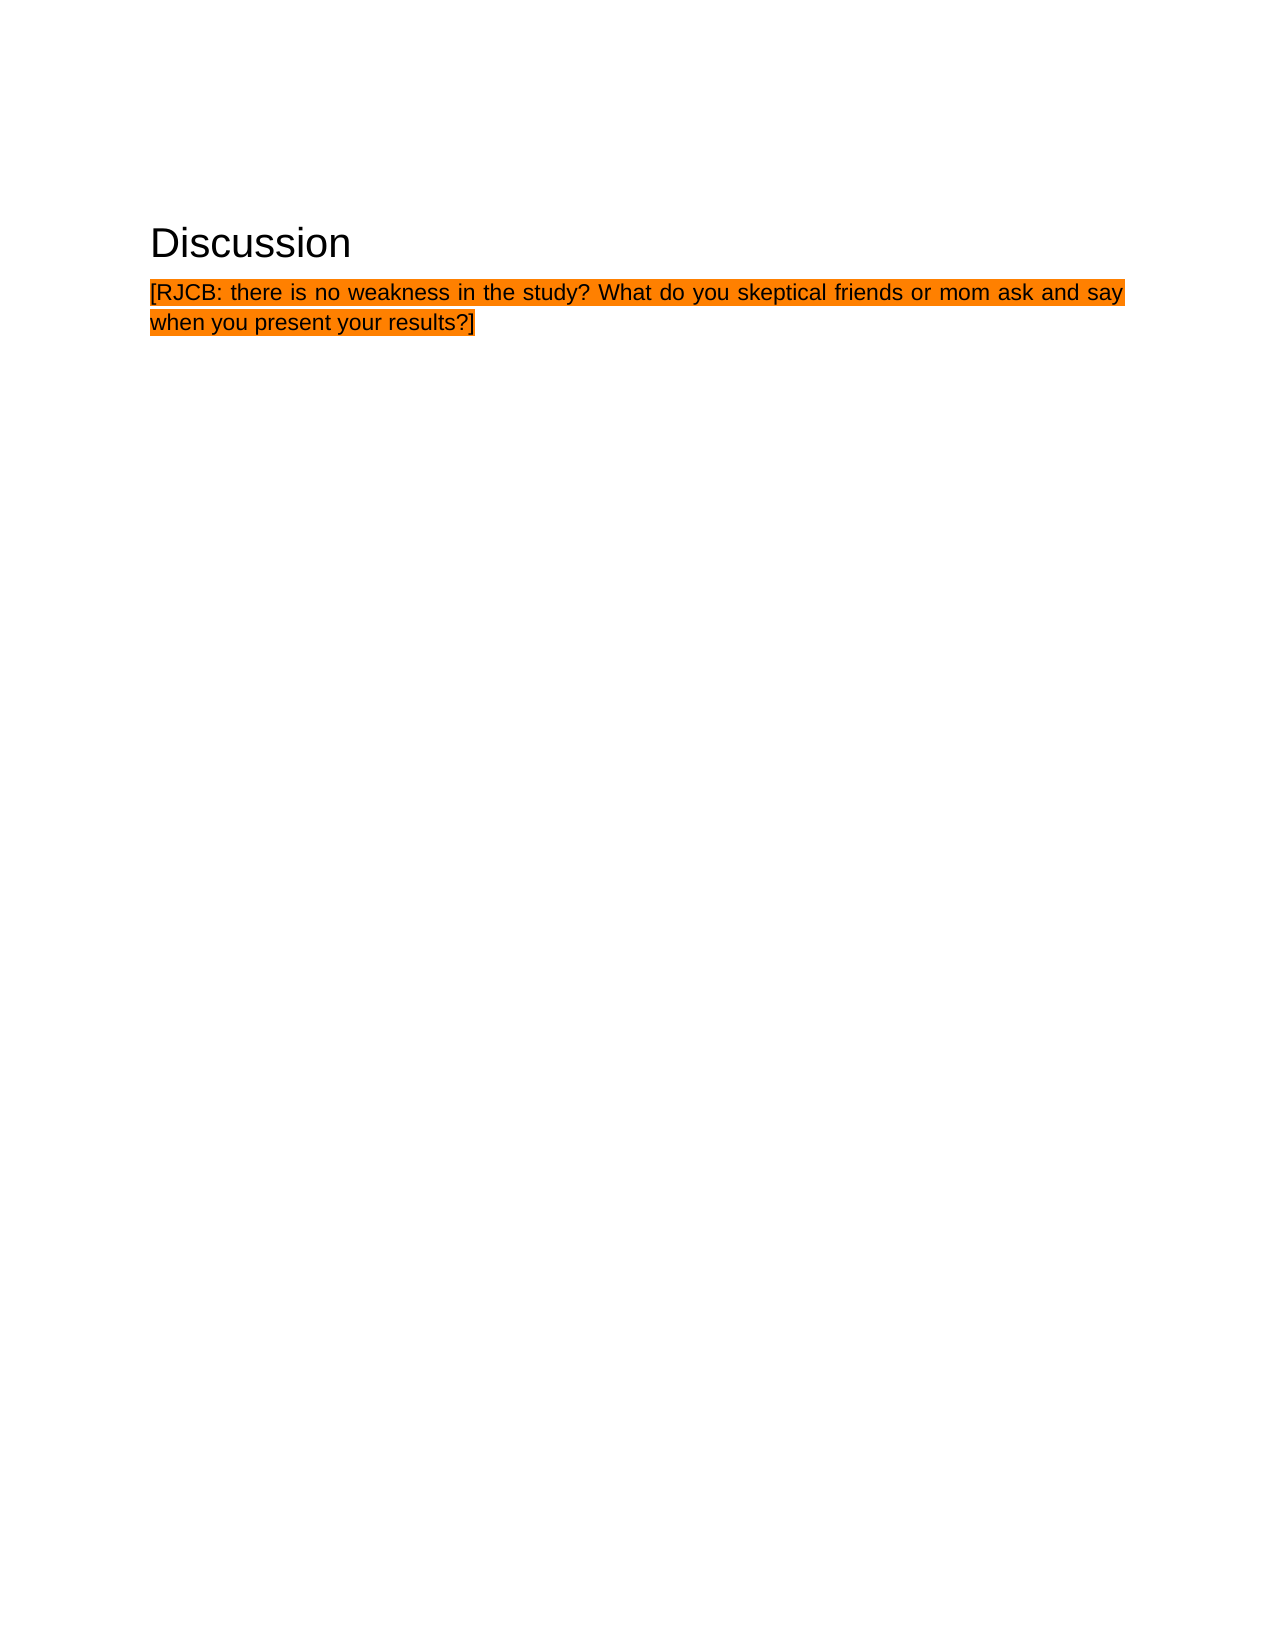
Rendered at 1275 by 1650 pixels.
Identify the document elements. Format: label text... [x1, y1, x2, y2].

text [RJCB: there is no weakness in the study? What do you skeptical friends or mom ask and say when you present your results?] [150, 279, 1125, 336]
subtitle Discussion [150, 219, 1125, 267]
